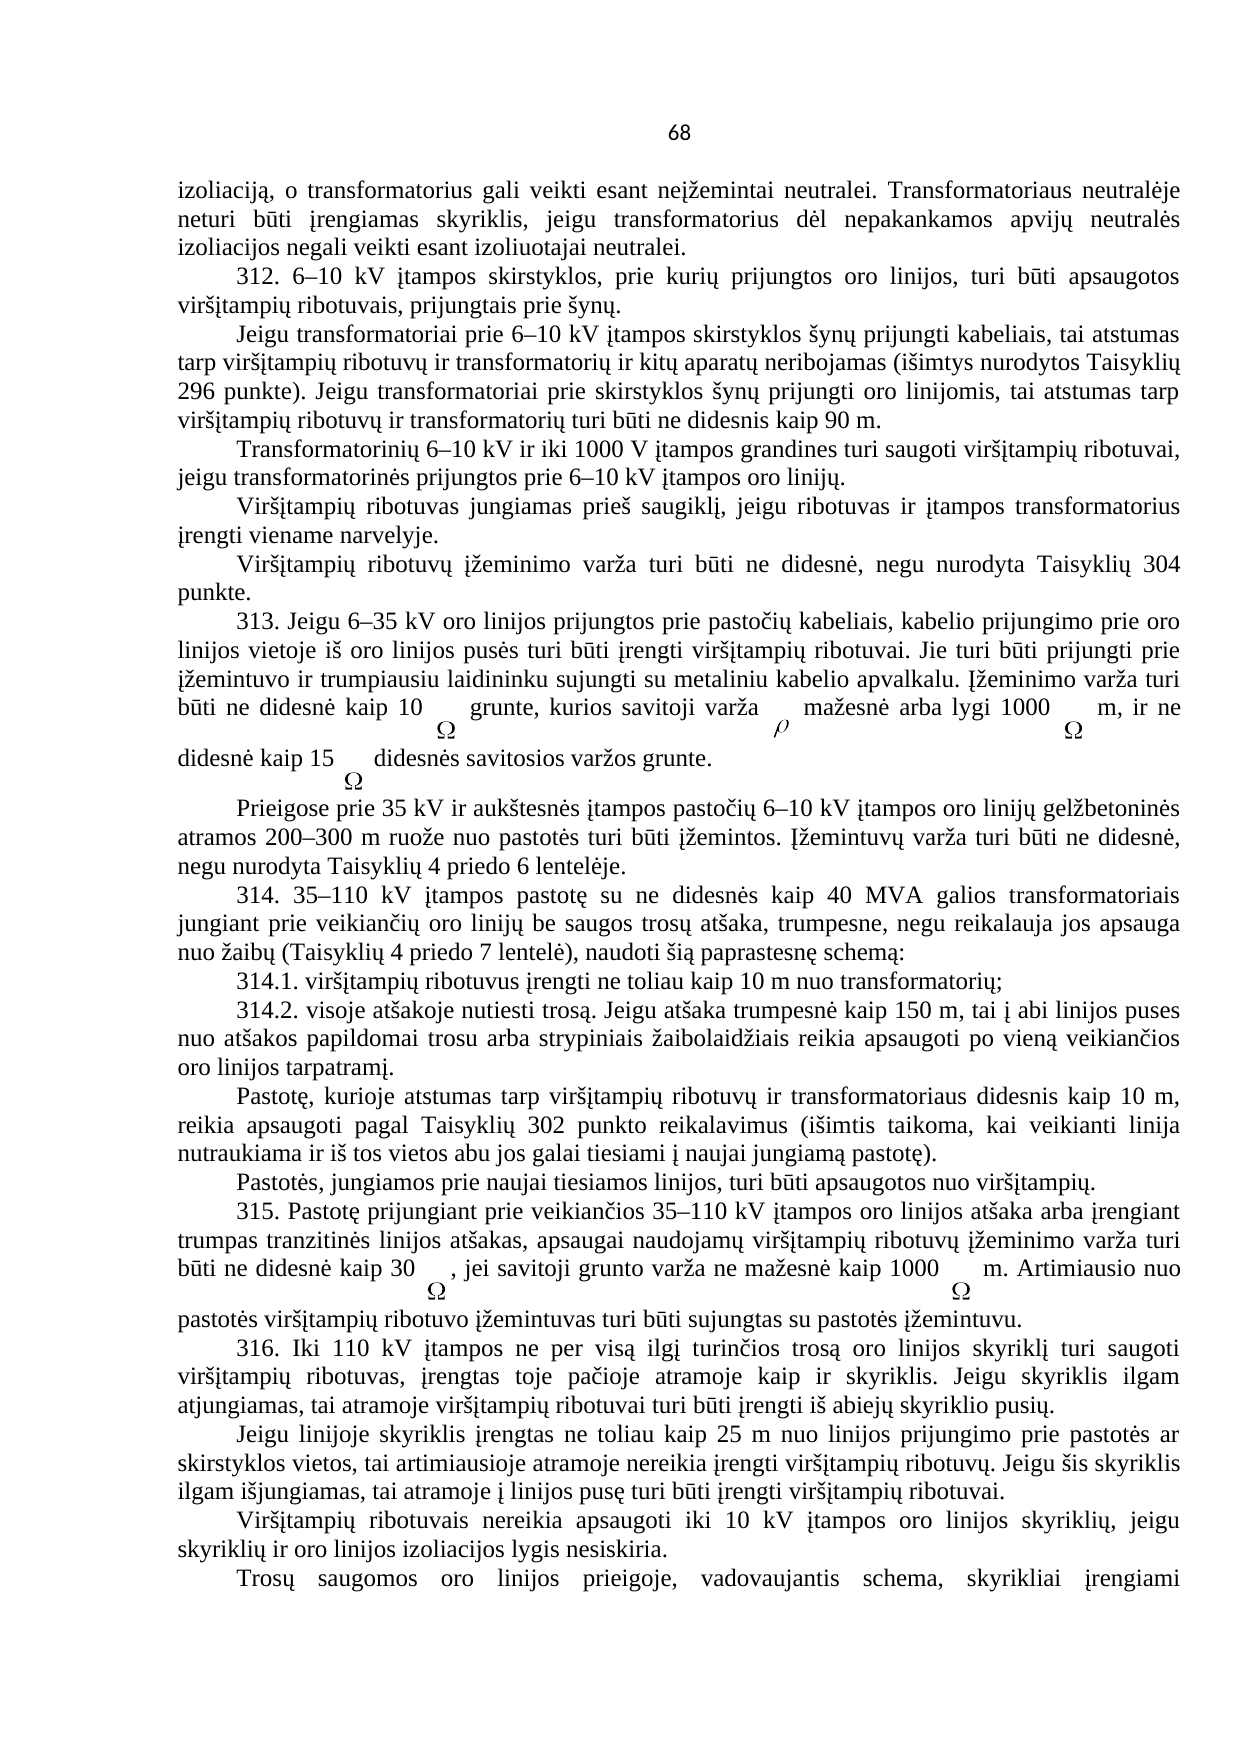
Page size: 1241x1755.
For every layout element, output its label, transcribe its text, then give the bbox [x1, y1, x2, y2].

text 313. Jeigu 6–35 kV oro linijos prijungtos prie pastočių kabeliais, kabelio prijungimo prie oro linijos vietoje iš oro linijos pusės turi būti įrengti viršįtampių ribotuvai. Jie turi būti prijungti prie įžemintuvo ir trumpiausiu laidininku sujungti su metaliniu kabelio apvalkalu. Įžeminimo varža turi būti ne didesnė kaip 10 grunte, kurios savitoji varža mažesnė arba lygi 1000 m, ir ne didesnė kaip 15 didesnės savitosios varžos grunte. [177, 606, 1181, 793]
text 316. Iki 110 kV įtampos ne per visą ilgį turinčios trosą oro linijos skyriklį turi saugoti viršįtampių ribotuvas, įrengtas toje pačioje atramoje kaip ir skyriklis. Jeigu skyriklis ilgam atjungiamas, tai atramoje viršįtampių ribotuvai turi būti įrengti iš abiejų skyriklio pusių. [177, 1333, 1181, 1419]
text 312. 6–10 kV įtampos skirstyklos, prie kurių prijungtos oro linijos, turi būti apsaugotos viršįtampių ribotuvais, prijungtais prie šynų. [177, 261, 1181, 319]
text Viršįtampių ribotuvas jungiamas prieš saugiklį, jeigu ribotuvas ir įtampos transformatorius įrengti viename narvelyje. [177, 491, 1181, 549]
text Transformatorinių 6–10 kV ir iki 1000 V įtampos grandines turi saugoti viršįtampių ribotuvai, jeigu transformatorinės prijungtos prie 6–10 kV įtampos oro linijų. [177, 434, 1181, 491]
text Pastotės, jungiamos prie naujai tiesiamos linijos, turi būti apsaugotos nuo viršįtampių. [177, 1167, 1181, 1196]
text Jeigu transformatoriai prie 6–10 kV įtampos skirstyklos šynų prijungti kabeliais, tai atstumas tarp viršįtampių ribotuvų ir transformatorių ir kitų aparatų neribojamas (išimtys nurodytos Taisyklių 296 punkte). Jeigu transformatoriai prie skirstyklos šynų prijungti oro linijomis, tai atstumas tarp viršįtampių ribotuvų ir transformatorių turi būti ne didesnis kaip 90 m. [177, 319, 1181, 434]
text Jeigu linijoje skyriklis įrengtas ne toliau kaip 25 m nuo linijos prijungimo prie pastotės ar skirstyklos vietos, tai artimiausioje atramoje nereikia įrengti viršįtampių ribotuvų. Jeigu šis skyriklis ilgam išjungiamas, tai atramoje į linijos pusę turi būti įrengti viršįtampių ribotuvai. [177, 1419, 1181, 1505]
text 315. Pastotę prijungiant prie veikiančios 35–110 kV įtampos oro linijos atšaka arba įrengiant trumpas tranzitinės linijos atšakas, apsaugai naudojamų viršįtampių ribotuvų įžeminimo varža turi būti ne didesnė kaip 30 , jei savitoji grunto varža ne mažesnė kaip 1000 m. Artimiausio nuo pastotės viršįtampių ribotuvo įžemintuvas turi būti sujungtas su pastotės įžemintuvu. [177, 1196, 1181, 1333]
text Viršįtampių ribotuvų įžeminimo varža turi būti ne didesnė, negu nurodyta Taisyklių 304 punkte. [177, 549, 1181, 606]
text 314.2. visoje atšakoje nutiesti trosą. Jeigu atšaka trumpesnė kaip 150 m, tai į abi linijos puses nuo atšakos papildomai trosu arba strypiniais žaibolaidžiais reikia apsaugoti po vieną veikiančios oro linijos tarpatramį. [177, 995, 1181, 1081]
text 314. 35–110 kV įtampos pastotę su ne didesnės kaip 40 MVA galios transformatoriais jungiant prie veikiančių oro linijų be saugos trosų atšaka, trumpesne, negu reikalauja jos apsauga nuo žaibų (Taisyklių 4 priedo 7 lentelė), naudoti šią paprastesnę schemą: [177, 880, 1181, 966]
text 314.1. viršįtampių ribotuvus įrengti ne toliau kaip 10 m nuo transformatorių; [177, 966, 1181, 995]
text izoliaciją, o transformatorius gali veikti esant neįžemintai neutralei. Transformatoriaus neutralėje neturi būti įrengiamas skyriklis, jeigu transformatorius dėl nepakankamos apvijų neutralės izoliacijos negali veikti esant izoliuotajai neutralei. [177, 175, 1181, 261]
text Viršįtampių ribotuvais nereikia apsaugoti iki 10 kV įtampos oro linijos skyriklių, jeigu skyriklių ir oro linijos izoliacijos lygis nesiskiria. [177, 1505, 1181, 1563]
text Trosų saugomos oro linijos prieigoje, vadovaujantis schema, skyrikliai įrengiami [177, 1563, 1181, 1591]
text Prieigose prie 35 kV ir aukštesnės įtampos pastočių 6–10 kV įtampos oro linijų gelžbetoninės atramos 200–300 m ruože nuo pastotės turi būti įžemintos. Įžemintuvų varža turi būti ne didesnė, negu nurodyta Taisyklių 4 priedo 6 lentelėje. [177, 793, 1181, 880]
text Pastotę, kurioje atstumas tarp viršįtampių ribotuvų ir transformatoriaus didesnis kaip 10 m, reikia apsaugoti pagal Taisyklių 302 punkto reikalavimus (išimtis taikoma, kai veikianti linija nutraukiama ir iš tos vietos abu jos galai tiesiami į naujai jungiamą pastotę). [177, 1081, 1181, 1167]
